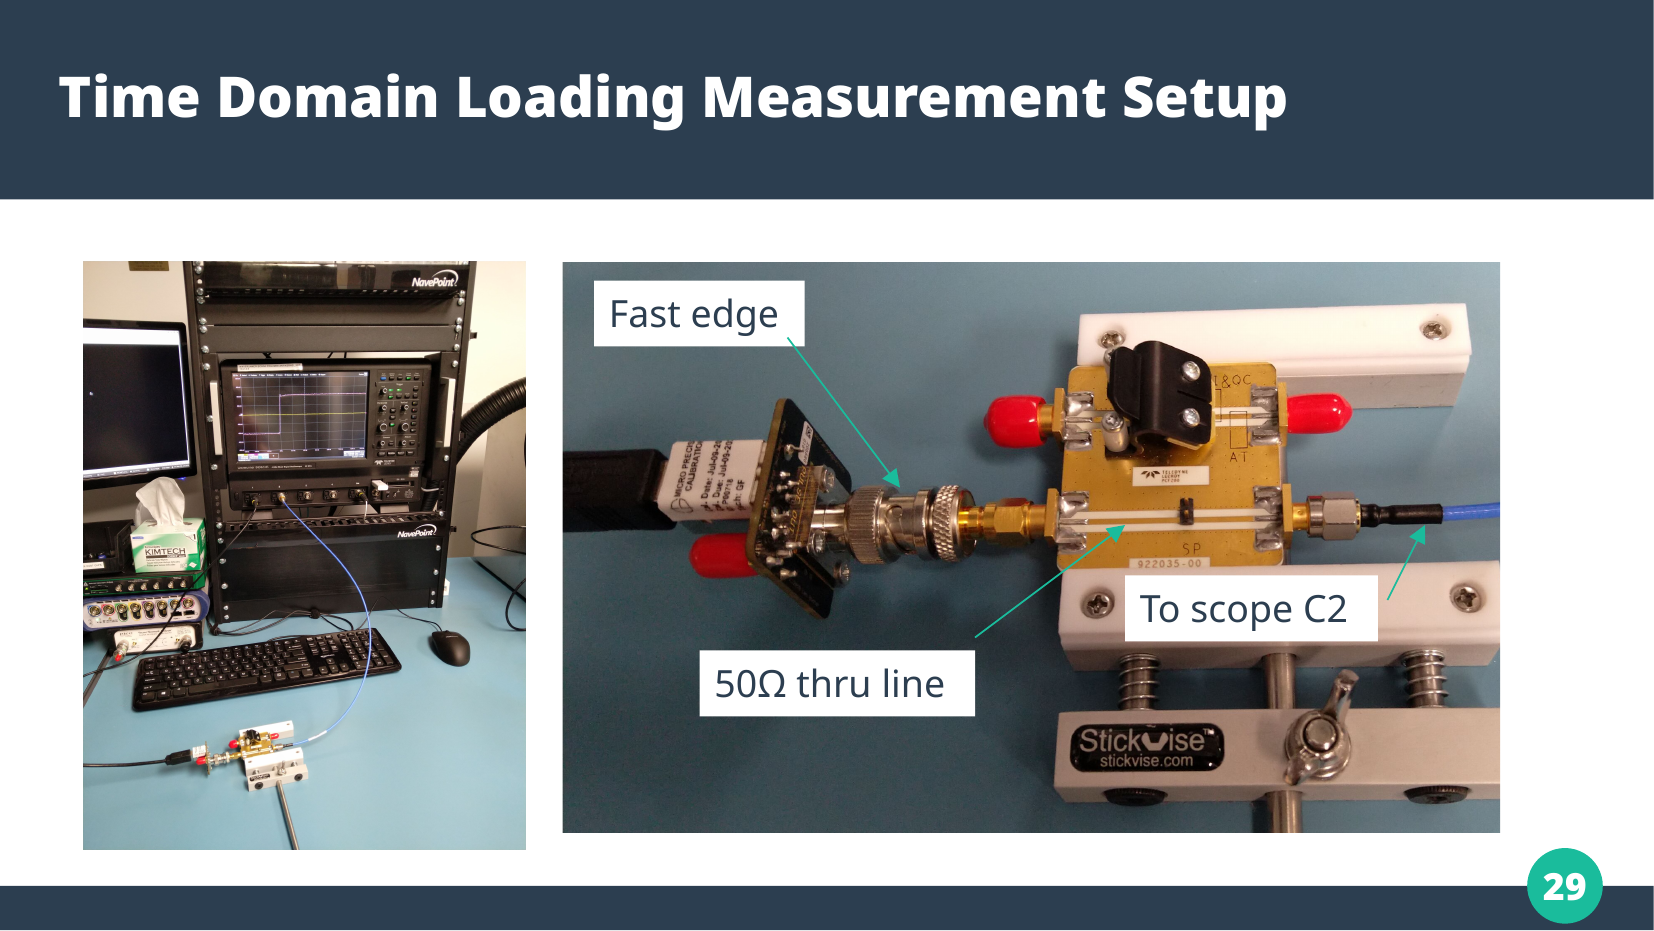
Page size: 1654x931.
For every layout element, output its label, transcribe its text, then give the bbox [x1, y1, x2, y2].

text_box To scope C2 [1125, 579, 1378, 638]
picture [83, 261, 526, 851]
title Time Domain Loading Measurement Setup [59, 37, 1595, 155]
text_box Fast edge [594, 284, 805, 343]
picture [562, 262, 1501, 833]
text_box 50Ω thru line [699, 654, 976, 713]
